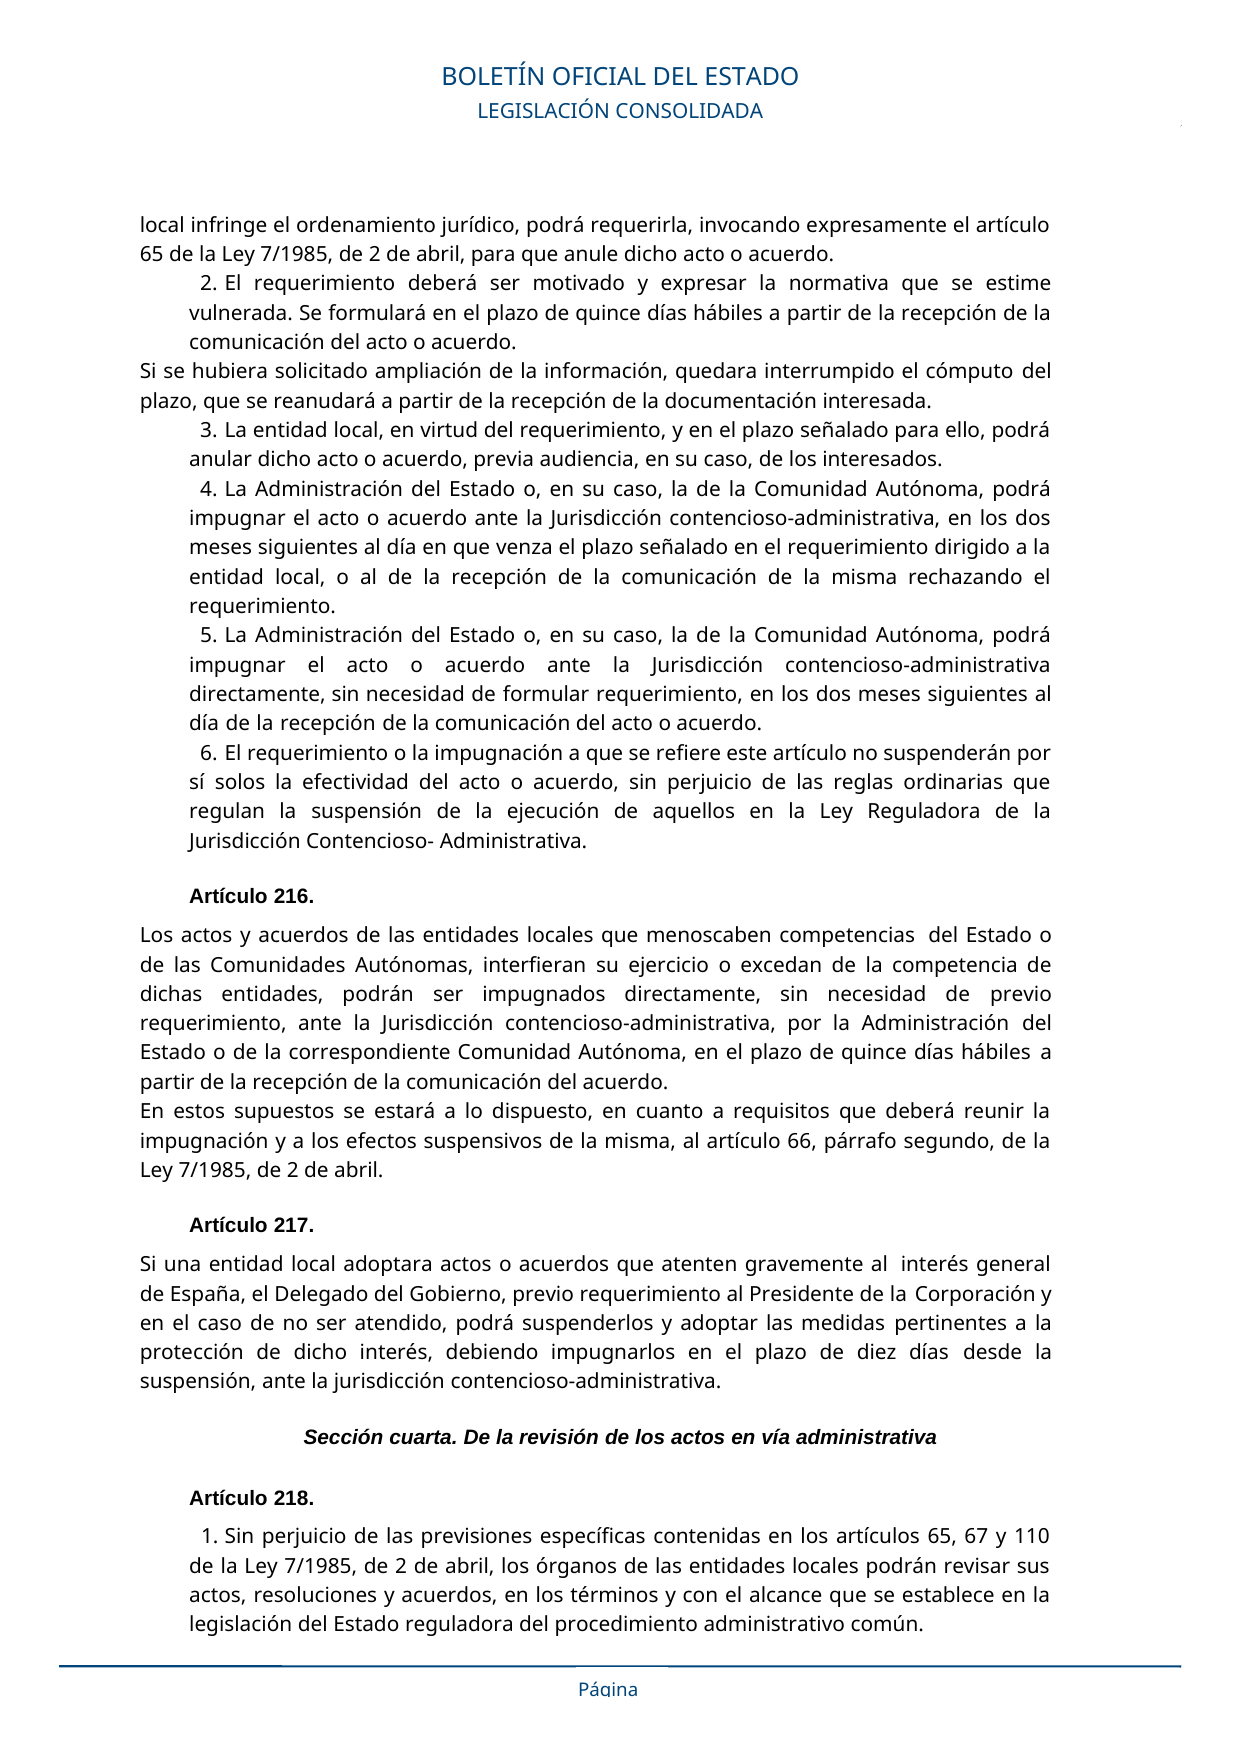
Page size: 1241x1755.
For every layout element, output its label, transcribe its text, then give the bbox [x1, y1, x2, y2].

subtitle Artículo 217. [189, 1213, 1184, 1237]
list La entidad local, en virtud del requerimiento, y en el plazo señalado para ello, podrá anular dicho acto o acuerdo, previa audiencia, en su caso, de los interesados. [164, 415, 1052, 473]
subtitle Artículo 216. [189, 884, 1184, 908]
subtitle Artículo 218. [189, 1486, 1184, 1509]
text Si una entidad local adoptara actos o acuerdos que atenten gravemente al interés general de España, el Delegado del Gobierno, previo requerimiento al Presidente de la Corporación y en el caso de no ser atendido, podrá suspenderlos y adoptar las medidas pertinentes a la protección de dicho interés, debiendo impugnarlos en el plazo de diez días desde la suspensión, ante la jurisdicción contencioso-administrativa. [139, 1249, 1052, 1395]
text Sección cuarta. De la revisión de los actos en vía administrativa [303, 1425, 1184, 1449]
text En estos supuestos se estará a lo dispuesto, en cuanto a requisitos que deberá reunir la impugnación y a los efectos suspensivos de la misma, al artículo 66, párrafo segundo, de la Ley 7/1985, de 2 de abril. [139, 1097, 1052, 1183]
text Si se hubiera solicitado ampliación de la información, quedara interrumpido el cómputo del plazo, que se reanudará a partir de la recepción de la documentación interesada. [139, 357, 1052, 414]
list El requerimiento deberá ser motivado y expresar la normativa que se estime vulnerada. Se formulará en el plazo de quince días hábiles a partir de la recepción de la comunicación del acto o acuerdo. [164, 268, 1052, 355]
list El requerimiento o la impugnación a que se refiere este artículo no suspenderán por sí solos la efectividad del acto o acuerdo, sin perjuicio de las reglas ordinarias que regulan la suspensión de la ejecución de aquellos en la Ley Reguladora de la Jurisdicción Contencioso- Administrativa. [164, 738, 1052, 854]
text Los actos y acuerdos de las entidades locales que menoscaben competencias del Estado o de las Comunidades Autónomas, interfieran su ejercicio o excedan de la competencia de dichas entidades, podrán ser impugnados directamente, sin necesidad de previo requerimiento, ante la Jurisdicción contencioso-administrativa, por la Administración del Estado o de la correspondiente Comunidad Autónoma, en el plazo de quince días hábiles a partir de la recepción de la comunicación del acuerdo. [139, 920, 1052, 1095]
list La Administración del Estado o, en su caso, la de la Comunidad Autónoma, podrá impugnar el acto o acuerdo ante la Jurisdicción contencioso-administrativa directamente, sin necesidad de formular requerimiento, en los dos meses siguientes al día de la recepción de la comunicación del acto o acuerdo. [164, 621, 1052, 737]
list Sin perjuicio de las previsiones específicas contenidas en los artículos 65, 67 y 110 de la Ley 7/1985, de 2 de abril, los órganos de las entidades locales podrán revisar sus actos, resoluciones y acuerdos, en los términos y con el alcance que se establece en la legislación del Estado reguladora del procedimiento administrativo común. [165, 1522, 1052, 1638]
list La Administración del Estado o, en su caso, la de la Comunidad Autónoma, podrá impugnar el acto o acuerdo ante la Jurisdicción contencioso-administrativa, en los dos meses siguientes al día en que venza el plazo señalado en el requerimiento dirigido a la entidad local, o al de la recepción de la comunicación de la misma rechazando el requerimiento. [164, 474, 1052, 619]
text local infringe el ordenamiento jurídico, podrá requerirla, invocando expresamente el artículo 65 de la Ley 7/1985, de 2 de abril, para que anule dicho acto o acuerdo. [139, 210, 1051, 267]
